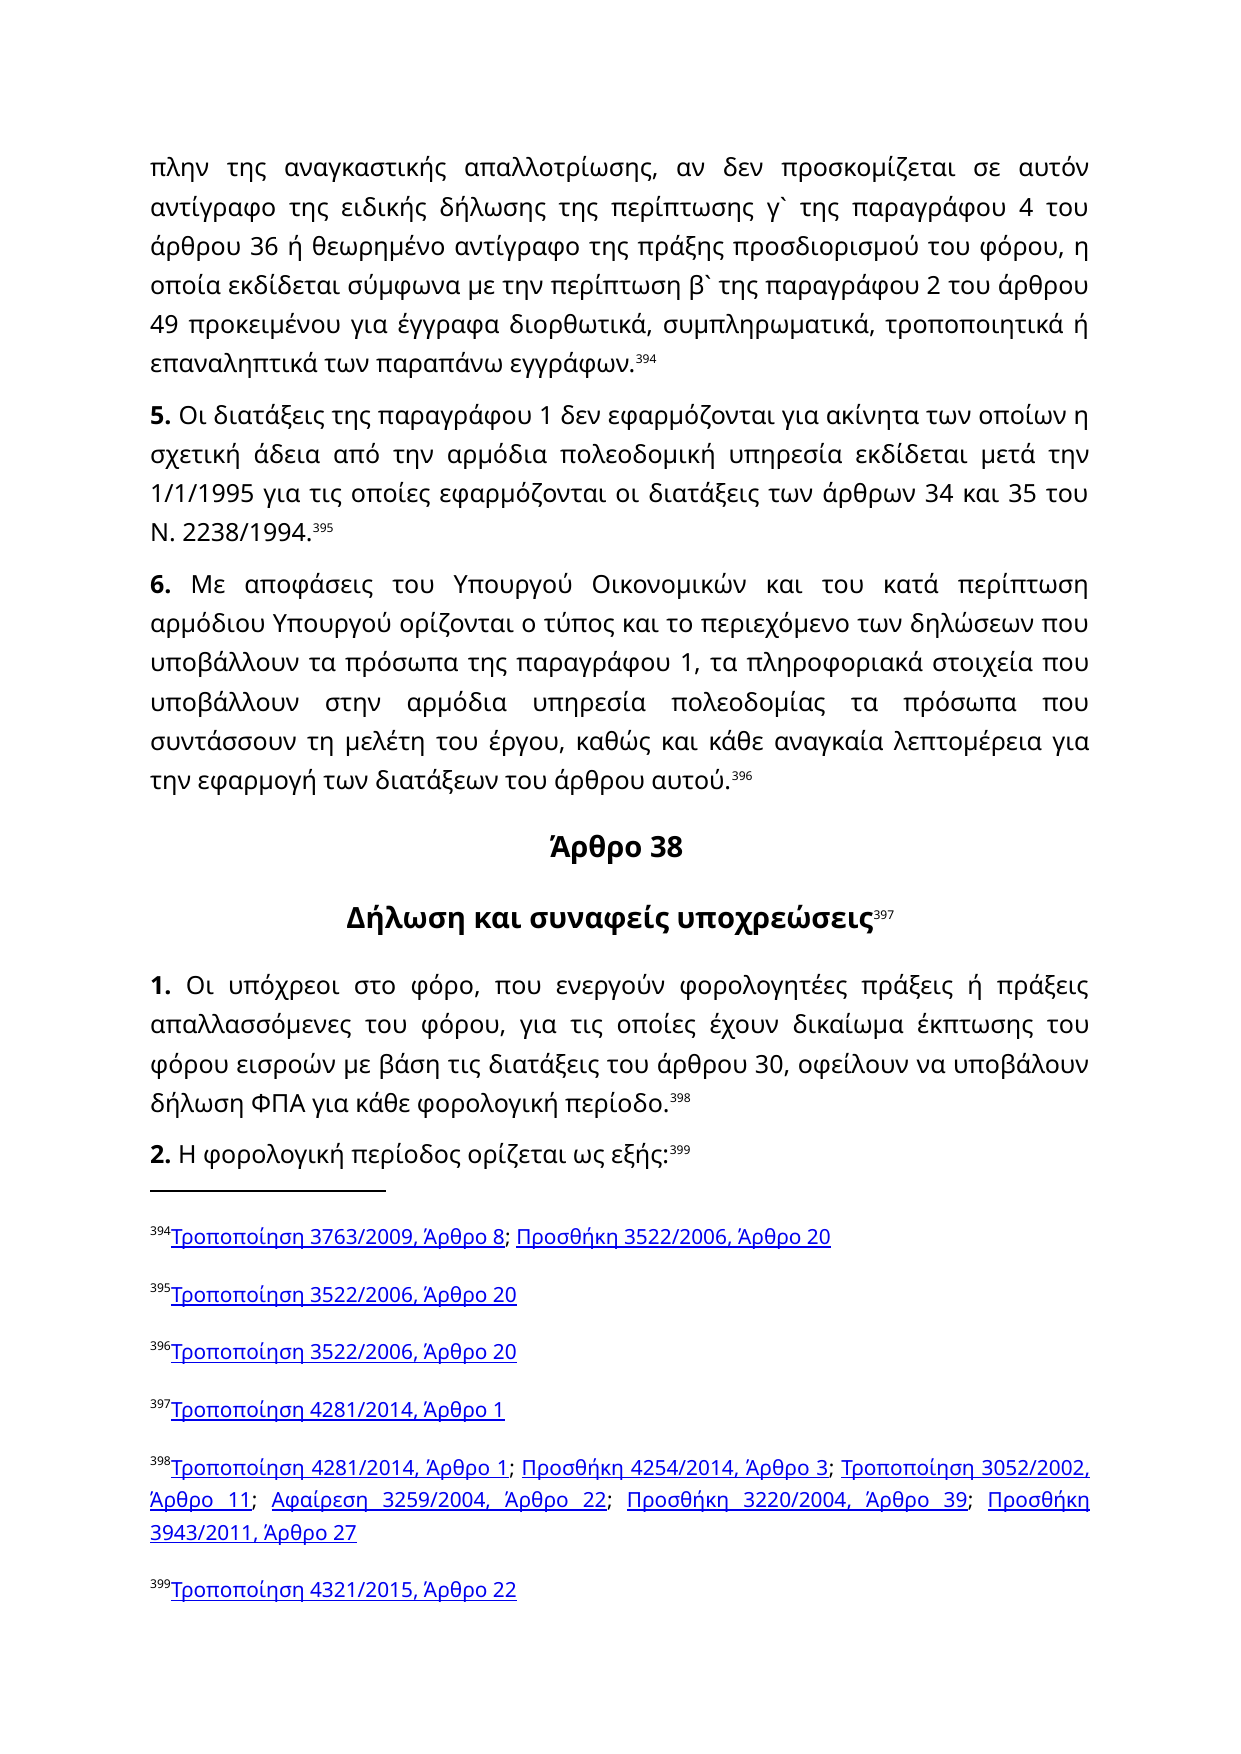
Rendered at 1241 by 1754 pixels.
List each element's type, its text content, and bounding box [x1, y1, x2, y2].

text Τροποποίηση 4281/2014, Άρθρο 1; Προσθήκη 4254/2014, Άρθρο 3; Τροποποίηση 3052/2002, Άρθρο 11; Αφαίρεση 3259/2004, Άρθρο 22; Προσθήκη 3220/2004, Άρθρο 39; Προσθήκη 3943/2011, Άρθρο 27 [150, 1453, 1090, 1546]
text 5. Οι διατάξεις της παραγράφου 1 δεν εφαρμόζονται για ακίνητα των οποίων η σχετική άδεια από την αρμόδια πολεοδομική υπηρεσία εκδίδεται μετά την 1/1/1995 για τις οποίες εφαρμόζονται οι διατάξεις των άρθρων 34 και 35 του Ν. 2238/1994. [150, 397, 1090, 549]
text Τροποποίηση 4281/2014, Άρθρο 1 [150, 1395, 1090, 1423]
text Τροποποίηση 4321/2015, Άρθρο 22 [150, 1576, 1090, 1604]
text Τροποποίηση 3522/2006, Άρθρο 20 [150, 1337, 1090, 1366]
subtitle Δήλωση και συναφείς υποχρεώσεις [150, 897, 1090, 937]
text Τροποποίηση 3763/2009, Άρθρο 8; Προσθήκη 3522/2006, Άρθρο 20 [150, 1222, 1090, 1251]
text 2. Η φορολογική περίοδος ορίζεται ως εξής: [150, 1137, 1090, 1171]
text πλην της αναγκαστικής απαλλοτρίωσης, αν δεν προσκομίζεται σε αυτόν αντίγραφο της ειδικής δήλωσης της περίπτωσης γ` της παραγράφου 4 του άρθρου 36 ή θεωρημένο αντίγραφο της πράξης προσδιορισμού του φόρου, η οποία εκδίδεται σύμφωνα με την περίπτωση β` της παραγράφου 2 του άρθρου 49 προκειμένου για έγγραφα διορθωτικά, συμπληρωματικά, τροποποιητικά ή επαναληπτικά των παραπάνω εγγράφων. [150, 150, 1090, 380]
subtitle Άρθρο 38 [150, 827, 1090, 866]
text 6. Με αποφάσεις του Υπουργού Οικονομικών και του κατά περίπτωση αρμόδιου Υπουργού ορίζονται ο τύπος και το περιεχόμενο των δηλώσεων που υποβάλλουν τα πρόσωπα της παραγράφου 1, τα πληροφοριακά στοιχεία που υποβάλλουν στην αρμόδια υπηρεσία πολεοδομίας τα πρόσωπα που συντάσσουν τη μελέτη του έργου, καθώς και κάθε αναγκαία λεπτομέρεια για την εφαρμογή των διατάξεων του άρθρου αυτού. [150, 567, 1090, 797]
text 1. Οι υπόχρεοι στο φόρο, που ενεργούν φορολογητέες πράξεις ή πράξεις απαλλασσόμενες του φόρου, για τις οποίες έχουν δικαίωμα έκπτωσης του φόρου εισροών με βάση τις διατάξεις του άρθρου 30, οφείλουν να υποβάλουν δήλωση ΦΠΑ για κάθε φορολογική περίοδο. [150, 968, 1090, 1119]
text Τροποποίηση 3522/2006, Άρθρο 20 [150, 1280, 1090, 1308]
